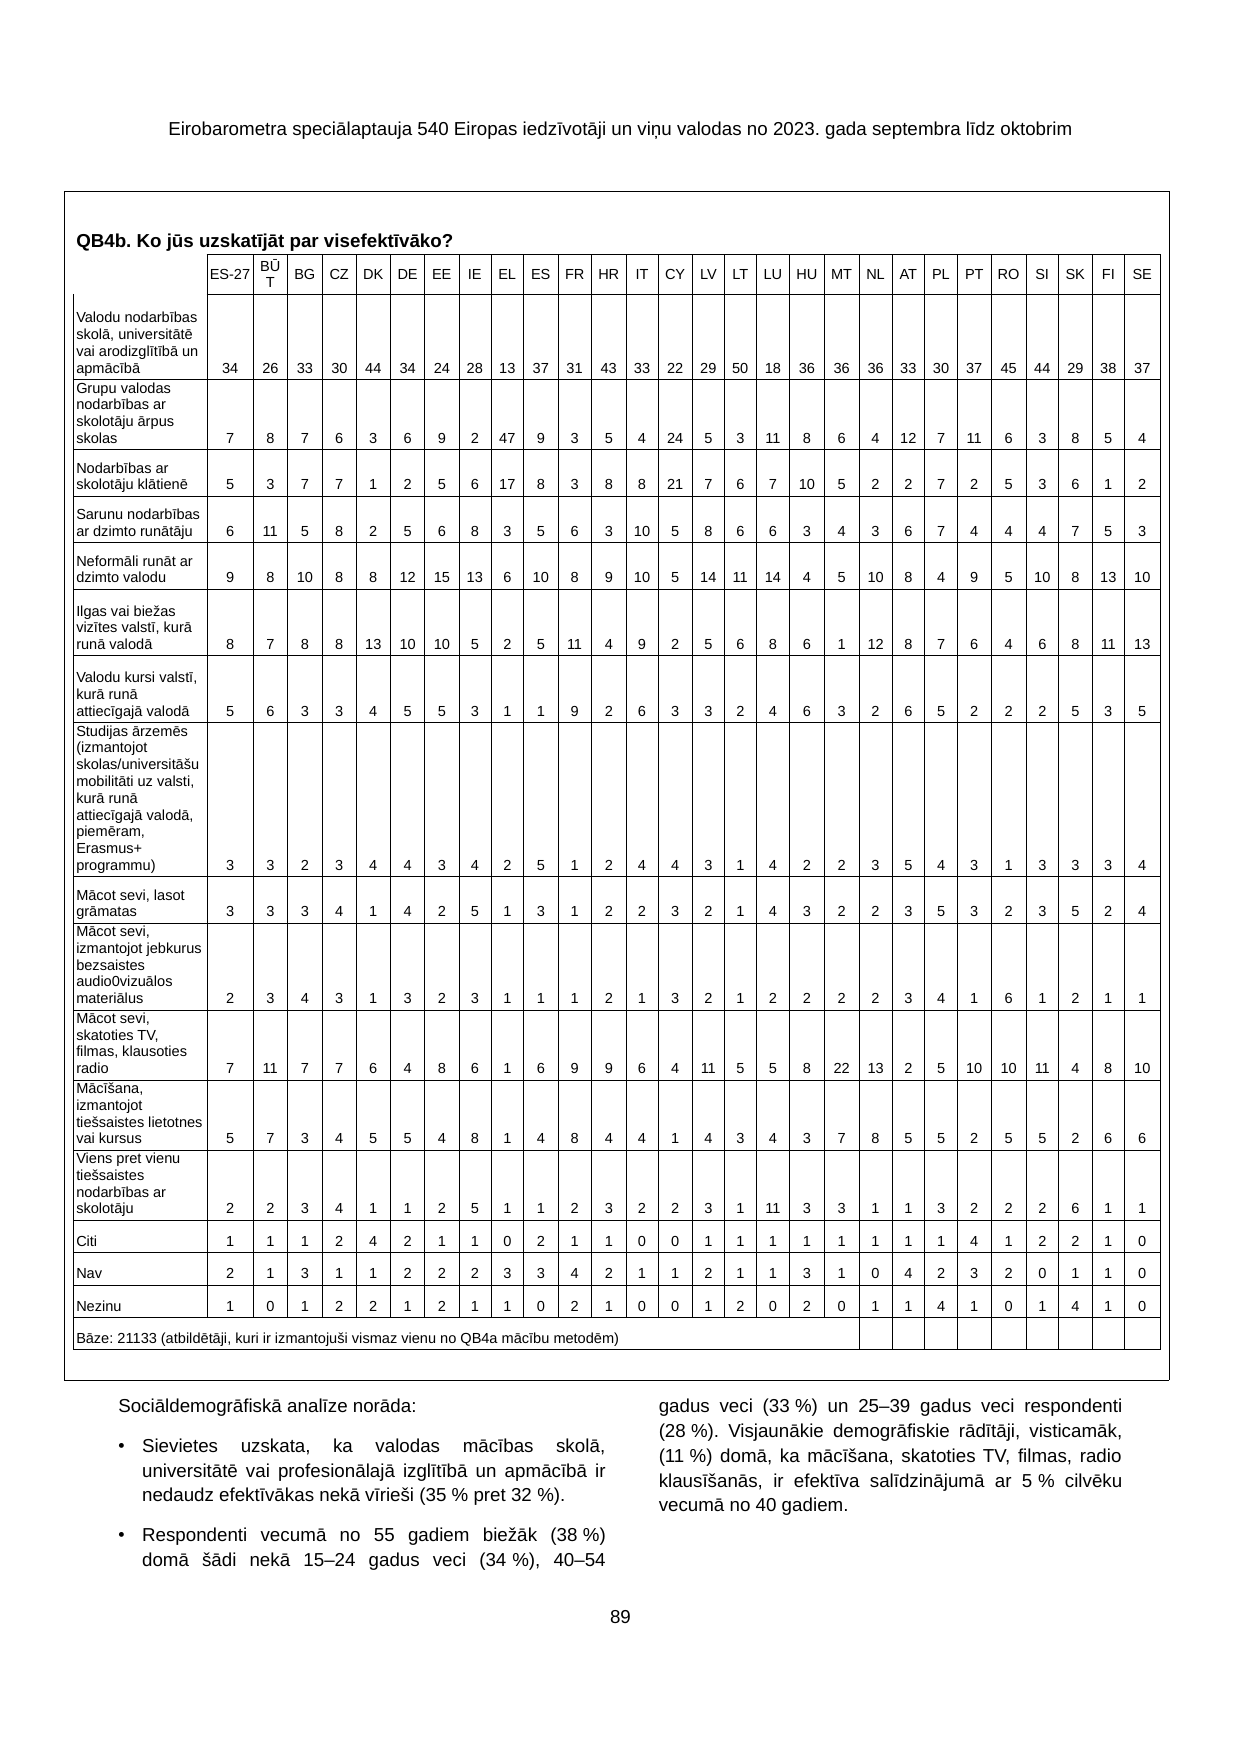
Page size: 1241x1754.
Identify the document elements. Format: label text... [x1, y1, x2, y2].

table_cell 5 [208, 450, 253, 496]
table_cell 2 [592, 877, 626, 923]
table_cell 21 [659, 450, 692, 496]
table_cell 5 [725, 1011, 756, 1079]
table_cell 2 [425, 1253, 459, 1284]
list Sievietes uzskata, ka valodas mācības skolā, universitātē vai profesionālajā izglītībā un apmācībā ir nedaudz efektīvākas nekā vīrieši (35 % pret 32 %). [118, 1434, 605, 1506]
table_cell [1125, 1318, 1160, 1349]
table_cell 1 [357, 1253, 390, 1284]
table_cell 3 [958, 723, 991, 876]
table_cell 7 [693, 450, 724, 496]
table_cell 3 [323, 656, 356, 722]
table_cell 2 [925, 1253, 957, 1284]
table_cell 11 [1027, 1011, 1058, 1079]
table_cell Sarunu nodarbības ar dzimto runātāju [74, 497, 207, 542]
table_cell 6 [425, 497, 459, 542]
table_cell 8 [1093, 1011, 1124, 1079]
table_cell 33 [627, 295, 658, 379]
table_cell Bāze: 21133 (atbildētāji, kuri ir izmantojuši vismaz vienu no QB4a mācību metodēm) [74, 1318, 859, 1349]
table_cell 6 [725, 590, 756, 655]
table_cell 6 [559, 497, 591, 542]
table_cell 13 [492, 295, 523, 379]
table_cell 2 [958, 450, 991, 496]
table_cell 8 [559, 543, 591, 589]
table_cell 4 [524, 1081, 558, 1150]
table_cell 0 [524, 1286, 558, 1317]
table_cell 6 [1125, 1081, 1160, 1150]
table_cell 3 [659, 656, 692, 722]
table_cell 11 [757, 1151, 789, 1220]
table_cell 6 [524, 1011, 558, 1079]
table_cell 50 [725, 295, 756, 379]
table_cell 1 [425, 1221, 459, 1252]
table_cell 6 [254, 656, 287, 722]
table_cell Nav [74, 1253, 207, 1284]
table_cell 6 [1059, 1151, 1092, 1220]
table_cell 8 [208, 590, 253, 655]
table_cell CZ [323, 255, 356, 294]
table_header [1026, 222, 1058, 254]
table_cell 1 [825, 590, 859, 655]
table_cell 4 [357, 656, 390, 722]
table_cell 24 [659, 380, 692, 449]
table_cell 9 [524, 380, 558, 449]
table_cell Nodarbības ar skolotāju klātienē [74, 450, 207, 496]
table_cell 1 [627, 924, 658, 1009]
list Respondenti vecumā no 55 gadiem biežāk (38 %) domā šādi nekā 15–24 gadus veci (34 %), 40–54 [118, 1523, 605, 1570]
table_cell 4 [425, 1081, 459, 1150]
table_cell 2 [860, 877, 892, 923]
table_cell 4 [391, 877, 424, 923]
table_cell [992, 1318, 1026, 1349]
table_cell 10 [1027, 543, 1058, 589]
table_cell 29 [693, 295, 724, 379]
table_cell 0 [1125, 1286, 1160, 1317]
list gadus veci (33 %) un 25–39 gadus veci respondenti (28 %). Visjaunākie demogrāfiskie rādītāji, visticamāk, (11 %) domā, ka mācīšana, skatoties TV, filmas, radio klausīšanās, ir efektīva salīdzinājumā ar 5 % cilvēku vecumā no 40 gadiem. [635, 1381, 1122, 1516]
table_cell 5 [357, 1081, 390, 1150]
table_cell LT [725, 255, 756, 294]
table_cell 2 [627, 877, 658, 923]
table_cell 7 [288, 380, 322, 449]
table_cell 5 [659, 543, 692, 589]
table_cell 2 [208, 1253, 253, 1284]
table_cell 10 [627, 543, 658, 589]
table_cell 1 [492, 1011, 523, 1079]
table_cell 2 [992, 1253, 1026, 1284]
table_cell 4 [693, 1081, 724, 1150]
table_header [824, 222, 859, 254]
table_cell 4 [790, 543, 824, 589]
table_cell 3 [893, 924, 924, 1009]
table_cell 9 [592, 543, 626, 589]
table_cell 4 [925, 543, 957, 589]
table_cell 1 [860, 1221, 892, 1252]
table_cell 2 [1027, 656, 1058, 722]
table_cell 36 [825, 295, 859, 379]
table_cell 4 [1125, 380, 1160, 449]
table_cell 0 [825, 1286, 859, 1317]
table_cell 2 [288, 723, 322, 876]
table_cell 2 [693, 1253, 724, 1284]
table_cell 3 [1027, 877, 1058, 923]
table_cell 5 [757, 1011, 789, 1079]
table_header [756, 222, 789, 254]
table_cell 3 [323, 723, 356, 876]
table_cell 10 [992, 1011, 1026, 1079]
table_header [892, 222, 924, 254]
list [635, 177, 1122, 191]
table_cell 2 [1027, 1221, 1058, 1252]
table_cell 5 [1059, 656, 1092, 722]
table_cell 2 [1059, 1081, 1092, 1150]
table_cell 3 [893, 877, 924, 923]
table_cell 2 [425, 1151, 459, 1220]
table_cell 0 [492, 1221, 523, 1252]
table_cell ES [524, 255, 558, 294]
table_cell 13 [357, 590, 390, 655]
table_cell 4 [559, 1253, 591, 1284]
table_cell 1 [391, 1151, 424, 1220]
table_cell 37 [958, 295, 991, 379]
table_cell 13 [460, 543, 491, 589]
table_cell 33 [288, 295, 322, 379]
table_cell NL [860, 255, 892, 294]
table_cell 3 [208, 723, 253, 876]
table_cell 29 [1059, 295, 1092, 379]
table_cell 5 [425, 656, 459, 722]
table_cell 0 [1027, 1253, 1058, 1284]
table_cell EL [492, 255, 523, 294]
table_cell 8 [288, 590, 322, 655]
table_cell 3 [659, 924, 692, 1009]
table_cell 1 [725, 877, 756, 923]
table_cell 44 [357, 295, 390, 379]
table_cell 8 [592, 450, 626, 496]
table_cell 3 [592, 497, 626, 542]
table_cell 3 [254, 924, 287, 1009]
table_cell 3 [559, 380, 591, 449]
table_cell 2 [725, 1286, 756, 1317]
table_cell 4 [592, 590, 626, 655]
table_cell 3 [1027, 380, 1058, 449]
table_cell 1 [492, 1081, 523, 1150]
text [118, 177, 605, 191]
table_cell 3 [592, 1151, 626, 1220]
table_cell 22 [659, 295, 692, 379]
table_cell 2 [992, 656, 1026, 722]
table_cell 3 [524, 1253, 558, 1284]
table_cell 9 [559, 656, 591, 722]
table_header [1058, 222, 1092, 254]
table_cell 4 [391, 723, 424, 876]
table_cell 3 [288, 1151, 322, 1220]
text [65, 192, 1169, 1380]
table_cell 6 [958, 590, 991, 655]
table_cell 6 [460, 1011, 491, 1079]
table_cell 3 [725, 1081, 756, 1150]
table_cell 36 [860, 295, 892, 379]
table_cell DE [391, 255, 424, 294]
table_cell 2 [860, 656, 892, 722]
table_cell 1 [208, 1286, 253, 1317]
table_cell 1 [524, 924, 558, 1009]
table_cell 4 [992, 497, 1026, 542]
table_cell 8 [757, 590, 789, 655]
table_cell 5 [524, 723, 558, 876]
table_cell 43 [592, 295, 626, 379]
table_cell 10 [860, 543, 892, 589]
table_cell 9 [627, 590, 658, 655]
table_cell 7 [757, 450, 789, 496]
table_cell [958, 1318, 991, 1349]
table_cell 3 [1093, 723, 1124, 876]
table_cell 10 [391, 590, 424, 655]
table_cell 4 [627, 723, 658, 876]
table_header [991, 222, 1026, 254]
table_cell Citi [74, 1221, 207, 1252]
table_cell 3 [559, 450, 591, 496]
table_cell 5 [825, 450, 859, 496]
table_cell 5 [524, 497, 558, 542]
table_cell 8 [323, 497, 356, 542]
table_cell 3 [790, 1151, 824, 1220]
table_cell 1 [1093, 1286, 1124, 1317]
table_cell ES-27 [208, 255, 253, 294]
table_cell 1 [492, 1286, 523, 1317]
table_cell 5 [460, 1151, 491, 1220]
table_cell 2 [659, 590, 692, 655]
table_cell EE [425, 255, 459, 294]
table_cell 2 [492, 723, 523, 876]
table_cell 1 [357, 877, 390, 923]
table_cell 3 [825, 1151, 859, 1220]
text Sociāldemogrāfiskā analīze norāda: [118, 1381, 605, 1417]
table_cell 3 [860, 497, 892, 542]
table_cell 4 [893, 1253, 924, 1284]
table_cell 36 [790, 295, 824, 379]
table_cell 4 [357, 1221, 390, 1252]
table_cell 5 [693, 380, 724, 449]
table_cell BG [288, 255, 322, 294]
table_cell 2 [323, 1286, 356, 1317]
table_cell PL [925, 255, 957, 294]
table_cell 2 [460, 380, 491, 449]
table_cell 2 [860, 450, 892, 496]
table_cell 15 [425, 543, 459, 589]
table_header [1124, 222, 1160, 254]
table_cell 3 [693, 656, 724, 722]
table_cell 5 [893, 1081, 924, 1150]
table_cell 10 [958, 1011, 991, 1079]
table_cell 4 [992, 590, 1026, 655]
table_cell 22 [825, 1011, 859, 1079]
table_cell 2 [391, 1253, 424, 1284]
table_cell 0 [860, 1253, 892, 1284]
table_header [724, 222, 756, 254]
table_cell [73, 254, 207, 294]
table_cell 2 [254, 1151, 287, 1220]
table_cell Nezinu [74, 1286, 207, 1317]
table_cell 34 [208, 295, 253, 379]
table_cell 11 [254, 497, 287, 542]
table_cell 2 [958, 656, 991, 722]
table_cell 6 [627, 1011, 658, 1079]
table_cell Studijas ārzemēs (izmantojot skolas/universitāšu mobilitāti uz valsti, kurā runā attiecīgajā valodā, piemēram, Erasmus+ programmu) [74, 723, 207, 876]
table_cell 1 [492, 877, 523, 923]
table_cell 3 [254, 450, 287, 496]
table_cell 2 [391, 1221, 424, 1252]
table_cell 4 [757, 877, 789, 923]
table_cell 1 [627, 1253, 658, 1284]
table_cell 1 [524, 656, 558, 722]
table_cell 3 [323, 924, 356, 1009]
table_cell 37 [524, 295, 558, 379]
table_cell Valodu nodarbības skolā, universitātē vai arodizglītībā un apmācībā [74, 294, 207, 379]
table_cell [1027, 1318, 1058, 1349]
table_cell 1 [958, 924, 991, 1009]
table_cell 6 [893, 656, 924, 722]
table_cell 3 [1027, 723, 1058, 876]
table_cell 5 [208, 656, 253, 722]
table_cell MT [825, 255, 859, 294]
table_cell 1 [460, 1221, 491, 1252]
table_cell 4 [323, 1081, 356, 1150]
table_cell 5 [992, 543, 1026, 589]
table_cell SE [1125, 255, 1160, 294]
table_cell 3 [288, 1253, 322, 1284]
table_cell DK [357, 255, 390, 294]
table_cell 13 [1093, 543, 1124, 589]
table_cell 2 [1059, 924, 1092, 1009]
table_cell 7 [925, 380, 957, 449]
table_cell 4 [592, 1081, 626, 1150]
table_cell 5 [592, 380, 626, 449]
table_cell 7 [925, 590, 957, 655]
table_cell 2 [860, 924, 892, 1009]
table_cell 2 [992, 877, 1026, 923]
table_cell 4 [323, 1151, 356, 1220]
table_cell 5 [693, 590, 724, 655]
table_cell 1 [592, 1221, 626, 1252]
table_cell 8 [860, 1081, 892, 1150]
table_cell 10 [1125, 543, 1160, 589]
table_cell 45 [992, 295, 1026, 379]
table_cell 0 [659, 1221, 692, 1252]
table_cell 38 [1093, 295, 1124, 379]
table_cell 6 [323, 380, 356, 449]
table_cell 3 [925, 1151, 957, 1220]
table_cell 5 [825, 543, 859, 589]
table_cell 11 [757, 380, 789, 449]
table_cell 8 [1059, 380, 1092, 449]
table_cell 7 [254, 1081, 287, 1150]
table_cell 5 [288, 497, 322, 542]
table_cell 12 [391, 543, 424, 589]
table_cell 6 [992, 380, 1026, 449]
table_cell Valodu kursi valstī, kurā runā attiecīgajā valodā [74, 656, 207, 722]
table_cell 5 [391, 1081, 424, 1150]
table_cell 1 [992, 1221, 1026, 1252]
table_cell 1 [757, 1253, 789, 1284]
table_cell 2 [1125, 450, 1160, 496]
table_cell 28 [460, 295, 491, 379]
table_cell Mācot sevi, izmantojot jebkurus bezsaistes audio0vizuālos materiālus [74, 924, 207, 1009]
table_cell 7 [288, 1011, 322, 1079]
table_cell 9 [208, 543, 253, 589]
table_cell 1 [1093, 1151, 1124, 1220]
table_cell IE [460, 255, 491, 294]
table_cell HU [790, 255, 824, 294]
table_cell 2 [958, 1151, 991, 1220]
table_cell 2 [492, 590, 523, 655]
table_cell 3 [288, 656, 322, 722]
table_cell 11 [559, 590, 591, 655]
table_cell 9 [958, 543, 991, 589]
table_cell 4 [357, 723, 390, 876]
table_cell CY [659, 255, 692, 294]
table_cell 4 [659, 723, 692, 876]
table_cell 0 [254, 1286, 287, 1317]
table_cell 14 [693, 543, 724, 589]
table_cell 26 [254, 295, 287, 379]
table_cell 4 [391, 1011, 424, 1079]
table_cell 2 [524, 1221, 558, 1252]
table_cell 1 [559, 924, 591, 1009]
table_cell 1 [357, 1151, 390, 1220]
table_cell PT [958, 255, 991, 294]
table_cell 3 [1125, 497, 1160, 542]
table_cell 6 [725, 497, 756, 542]
table_cell 6 [790, 656, 824, 722]
table_cell 2 [357, 497, 390, 542]
table_cell 2 [790, 723, 824, 876]
table_cell 4 [958, 1221, 991, 1252]
table_cell 4 [925, 723, 957, 876]
table_cell 1 [524, 1151, 558, 1220]
table_cell 3 [958, 877, 991, 923]
table_cell 6 [757, 497, 789, 542]
table_cell 6 [627, 656, 658, 722]
table_cell 6 [357, 1011, 390, 1079]
table_cell 5 [1125, 656, 1160, 722]
table_cell 2 [757, 924, 789, 1009]
table_cell 1 [559, 877, 591, 923]
table_header QB4b. Ko jūs uzskatījāt par visefektīvāko? [73, 222, 724, 254]
table_cell 10 [790, 450, 824, 496]
table_cell 3 [254, 877, 287, 923]
table_cell 3 [492, 1253, 523, 1284]
table_cell 10 [425, 590, 459, 655]
table_cell 5 [1093, 380, 1124, 449]
table_cell 5 [524, 590, 558, 655]
table_cell 3 [693, 1151, 724, 1220]
table_cell 2 [391, 450, 424, 496]
table_cell 10 [627, 497, 658, 542]
table_cell 1 [592, 1286, 626, 1317]
table_cell 3 [725, 380, 756, 449]
table_cell 1 [958, 1286, 991, 1317]
table_cell 5 [925, 656, 957, 722]
table_cell SK [1059, 255, 1092, 294]
table_cell 8 [790, 380, 824, 449]
table_cell 1 [725, 1221, 756, 1252]
table_cell 34 [391, 295, 424, 379]
table_cell 5 [925, 1011, 957, 1079]
table_cell 1 [254, 1221, 287, 1252]
table_cell LV [693, 255, 724, 294]
table_cell 3 [460, 656, 491, 722]
table_cell 1 [1093, 1253, 1124, 1284]
table_cell 8 [254, 380, 287, 449]
table_cell 1 [288, 1286, 322, 1317]
table_cell 2 [1027, 1151, 1058, 1220]
table_cell 0 [659, 1286, 692, 1317]
table_cell 8 [559, 1081, 591, 1150]
table_cell 4 [627, 380, 658, 449]
table_cell 5 [1093, 497, 1124, 542]
table_cell 2 [592, 1253, 626, 1284]
table_cell 8 [1059, 590, 1092, 655]
table_cell 4 [460, 723, 491, 876]
table_cell 8 [524, 450, 558, 496]
table_cell 6 [1093, 1081, 1124, 1150]
table_cell 8 [323, 543, 356, 589]
table_cell 2 [357, 1286, 390, 1317]
table_cell 2 [627, 1151, 658, 1220]
table_cell 3 [357, 380, 390, 449]
table_cell 14 [757, 543, 789, 589]
table_cell FI [1093, 255, 1124, 294]
table_cell 3 [790, 497, 824, 542]
table_cell Grupu valodas nodarbības ar skolotāju ārpus skolas [74, 380, 207, 449]
table_cell 3 [492, 497, 523, 542]
table_cell 1 [825, 1221, 859, 1252]
table_cell 4 [323, 877, 356, 923]
table_cell 3 [288, 877, 322, 923]
table_cell 31 [559, 295, 591, 379]
table_cell 2 [559, 1286, 591, 1317]
table_cell 1 [725, 1151, 756, 1220]
table_cell 0 [992, 1286, 1026, 1317]
table_cell 7 [925, 497, 957, 542]
table_cell 6 [725, 450, 756, 496]
table_cell 1 [925, 1221, 957, 1252]
table_cell 5 [992, 450, 1026, 496]
table_cell [860, 1318, 892, 1349]
table_cell 8 [323, 590, 356, 655]
table_cell 1 [693, 1221, 724, 1252]
table_cell 2 [1093, 877, 1124, 923]
table_cell 1 [693, 1286, 724, 1317]
table_cell 8 [425, 1011, 459, 1079]
table_cell 3 [693, 723, 724, 876]
table_cell RO [992, 255, 1026, 294]
table_cell Mācot sevi, lasot grāmatas [74, 877, 207, 923]
table_cell 1 [659, 1253, 692, 1284]
table_cell 11 [693, 1011, 724, 1079]
table_cell 2 [592, 656, 626, 722]
table_cell 2 [659, 1151, 692, 1220]
table_cell 8 [693, 497, 724, 542]
table_cell 3 [958, 1253, 991, 1284]
table_header [859, 222, 892, 254]
table_cell 6 [893, 497, 924, 542]
table_cell 7 [208, 380, 253, 449]
table_cell 7 [925, 450, 957, 496]
table_cell 4 [958, 497, 991, 542]
table_cell 8 [1059, 543, 1092, 589]
table_cell 8 [627, 450, 658, 496]
table_cell 1 [659, 1081, 692, 1150]
table_cell 1 [860, 1286, 892, 1317]
table_cell 2 [893, 450, 924, 496]
table_cell 2 [958, 1081, 991, 1150]
table_cell BŪT [254, 255, 287, 294]
table_cell 5 [925, 1081, 957, 1150]
table_cell 0 [627, 1221, 658, 1252]
table_cell 3 [860, 723, 892, 876]
table_cell Mācīšana, izmantojot tiešsaistes lietotnes vai kursus [74, 1081, 207, 1150]
table_cell Neformāli runāt ar dzimto valodu [74, 543, 207, 589]
table_cell [893, 1318, 924, 1349]
table_cell 7 [288, 450, 322, 496]
table_cell 9 [425, 380, 459, 449]
table_cell Viens pret vienu tiešsaistes nodarbības ar skolotāju [74, 1151, 207, 1220]
table_cell 3 [825, 656, 859, 722]
table_cell 2 [425, 924, 459, 1009]
table_cell 2 [425, 877, 459, 923]
table_cell 4 [925, 1286, 957, 1317]
table_cell 1 [1125, 1151, 1160, 1220]
table_cell 2 [725, 656, 756, 722]
table_cell 2 [790, 924, 824, 1009]
table_cell 47 [492, 380, 523, 449]
table_cell 1 [1093, 924, 1124, 1009]
table_cell 0 [627, 1286, 658, 1317]
table_cell 6 [460, 450, 491, 496]
table_cell 6 [208, 497, 253, 542]
table_cell 4 [288, 924, 322, 1009]
table_cell 2 [825, 877, 859, 923]
table_header [1092, 222, 1124, 254]
table_cell 1 [1027, 1286, 1058, 1317]
table_cell [1093, 1318, 1124, 1349]
table_cell 2 [559, 1151, 591, 1220]
table_cell 1 [254, 1253, 287, 1284]
table_cell 5 [460, 877, 491, 923]
table_cell 0 [1125, 1253, 1160, 1284]
table_cell 10 [288, 543, 322, 589]
table_cell 1 [1093, 450, 1124, 496]
table_cell 2 [208, 924, 253, 1009]
table_header [789, 222, 824, 254]
table_cell 1 [757, 1221, 789, 1252]
table_cell 1 [323, 1253, 356, 1284]
table_cell 6 [992, 924, 1026, 1009]
table_cell 1 [1093, 1221, 1124, 1252]
table_cell 2 [790, 1286, 824, 1317]
table_cell 3 [790, 1253, 824, 1284]
table_cell 3 [254, 723, 287, 876]
table_cell 1 [1125, 924, 1160, 1009]
table_cell 5 [1059, 877, 1092, 923]
table_cell 3 [288, 1081, 322, 1150]
table_cell 2 [323, 1221, 356, 1252]
table_cell 5 [925, 877, 957, 923]
table_cell 8 [357, 543, 390, 589]
table_cell 1 [860, 1151, 892, 1220]
table_cell 5 [391, 497, 424, 542]
table_cell 5 [391, 656, 424, 722]
table_cell 2 [592, 924, 626, 1009]
table_cell 1 [357, 924, 390, 1009]
table_cell 1 [725, 1253, 756, 1284]
table_cell 8 [460, 497, 491, 542]
table_cell 5 [992, 1081, 1026, 1150]
table_cell 3 [1059, 723, 1092, 876]
table_cell 0 [1125, 1221, 1160, 1252]
table_cell 12 [860, 590, 892, 655]
table_cell 1 [208, 1221, 253, 1252]
table_cell 7 [1059, 497, 1092, 542]
table_cell 7 [323, 1011, 356, 1079]
table_cell 13 [1125, 590, 1160, 655]
table_cell Mācot sevi, skatoties TV, filmas, klausoties radio [74, 1011, 207, 1079]
table_cell 2 [825, 924, 859, 1009]
table_cell 6 [790, 590, 824, 655]
table_cell FR [559, 255, 591, 294]
table_cell 44 [1027, 295, 1058, 379]
table_cell 1 [492, 656, 523, 722]
table_cell 1 [492, 924, 523, 1009]
table_cell 1 [790, 1221, 824, 1252]
table_cell 4 [627, 1081, 658, 1150]
table_cell 4 [1125, 877, 1160, 923]
table_cell 3 [1093, 656, 1124, 722]
table_cell [925, 1318, 957, 1349]
table_cell 1 [559, 1221, 591, 1252]
table_cell 5 [893, 723, 924, 876]
table_cell 1 [825, 1253, 859, 1284]
table_cell 3 [659, 877, 692, 923]
table_cell 5 [425, 450, 459, 496]
table_cell 1 [725, 924, 756, 1009]
table_cell Ilgas vai biežas vizītes valstī, kurā runā valodā [74, 590, 207, 655]
table_cell 7 [208, 1011, 253, 1079]
table_cell 8 [893, 543, 924, 589]
table_cell 13 [860, 1011, 892, 1079]
table_cell 2 [460, 1253, 491, 1284]
table_cell 1 [391, 1286, 424, 1317]
table_cell 1 [460, 1286, 491, 1317]
table_cell 2 [693, 877, 724, 923]
table_cell 4 [1059, 1286, 1092, 1317]
table_cell 6 [1059, 450, 1092, 496]
table_cell 11 [725, 543, 756, 589]
table_cell 4 [825, 497, 859, 542]
table_cell 3 [208, 877, 253, 923]
table_cell 2 [825, 723, 859, 876]
table_cell 2 [208, 1151, 253, 1220]
table_cell LU [757, 255, 789, 294]
table_cell 5 [659, 497, 692, 542]
table_cell 3 [425, 723, 459, 876]
table_cell 1 [1059, 1253, 1092, 1284]
table_cell 24 [425, 295, 459, 379]
table_cell 1 [288, 1221, 322, 1252]
table_cell 7 [825, 1081, 859, 1150]
table_cell 3 [391, 924, 424, 1009]
table_cell 1 [893, 1286, 924, 1317]
table_cell 4 [757, 723, 789, 876]
table_cell 7 [254, 590, 287, 655]
table_cell SI [1027, 255, 1058, 294]
table_cell 4 [659, 1011, 692, 1079]
table_cell 4 [1027, 497, 1058, 542]
table_cell 8 [790, 1011, 824, 1079]
table_cell 1 [357, 450, 390, 496]
table_cell 10 [524, 543, 558, 589]
table_cell 6 [1027, 590, 1058, 655]
table_cell 6 [492, 543, 523, 589]
table_cell 3 [790, 1081, 824, 1150]
table_cell 10 [1125, 1011, 1160, 1079]
table_cell 2 [1059, 1221, 1092, 1252]
table_cell 8 [893, 590, 924, 655]
table_cell 4 [757, 1081, 789, 1150]
table_cell 5 [208, 1081, 253, 1150]
table_cell 3 [460, 924, 491, 1009]
table_cell HR [592, 255, 626, 294]
table_cell 5 [460, 590, 491, 655]
table_header [957, 222, 991, 254]
table_cell 3 [1027, 450, 1058, 496]
table_cell 17 [492, 450, 523, 496]
table_cell 6 [825, 380, 859, 449]
table_cell 8 [460, 1081, 491, 1150]
table_cell 2 [693, 924, 724, 1009]
table_cell [1059, 1318, 1092, 1349]
table_cell 4 [757, 656, 789, 722]
table_cell 1 [893, 1221, 924, 1252]
table_header [924, 222, 957, 254]
table_cell 2 [992, 1151, 1026, 1220]
table_cell 9 [559, 1011, 591, 1079]
table_cell 1 [1027, 924, 1058, 1009]
table_cell 4 [860, 380, 892, 449]
table_cell 11 [1093, 590, 1124, 655]
table_cell AT [893, 255, 924, 294]
table_cell 4 [1059, 1011, 1092, 1079]
table_cell 11 [254, 1011, 287, 1079]
table_cell 8 [254, 543, 287, 589]
table_cell 2 [425, 1286, 459, 1317]
table_cell 37 [1125, 295, 1160, 379]
table_cell 11 [958, 380, 991, 449]
table_cell 6 [391, 380, 424, 449]
table_cell 2 [893, 1011, 924, 1079]
table_cell 9 [592, 1011, 626, 1079]
table_cell 1 [992, 723, 1026, 876]
table_cell 3 [524, 877, 558, 923]
table_cell 0 [757, 1286, 789, 1317]
table_cell 2 [592, 723, 626, 876]
table_cell 30 [925, 295, 957, 379]
table_cell IT [627, 255, 658, 294]
table_cell 5 [1027, 1081, 1058, 1150]
table_cell 4 [925, 924, 957, 1009]
table_cell 1 [559, 723, 591, 876]
table_cell 7 [323, 450, 356, 496]
table_cell 1 [725, 723, 756, 876]
table_cell 1 [893, 1151, 924, 1220]
table_cell 33 [893, 295, 924, 379]
table_cell 18 [757, 295, 789, 379]
table_cell 30 [323, 295, 356, 379]
table_cell 4 [1125, 723, 1160, 876]
table_cell 3 [790, 877, 824, 923]
table_cell 1 [492, 1151, 523, 1220]
table_cell 12 [893, 380, 924, 449]
